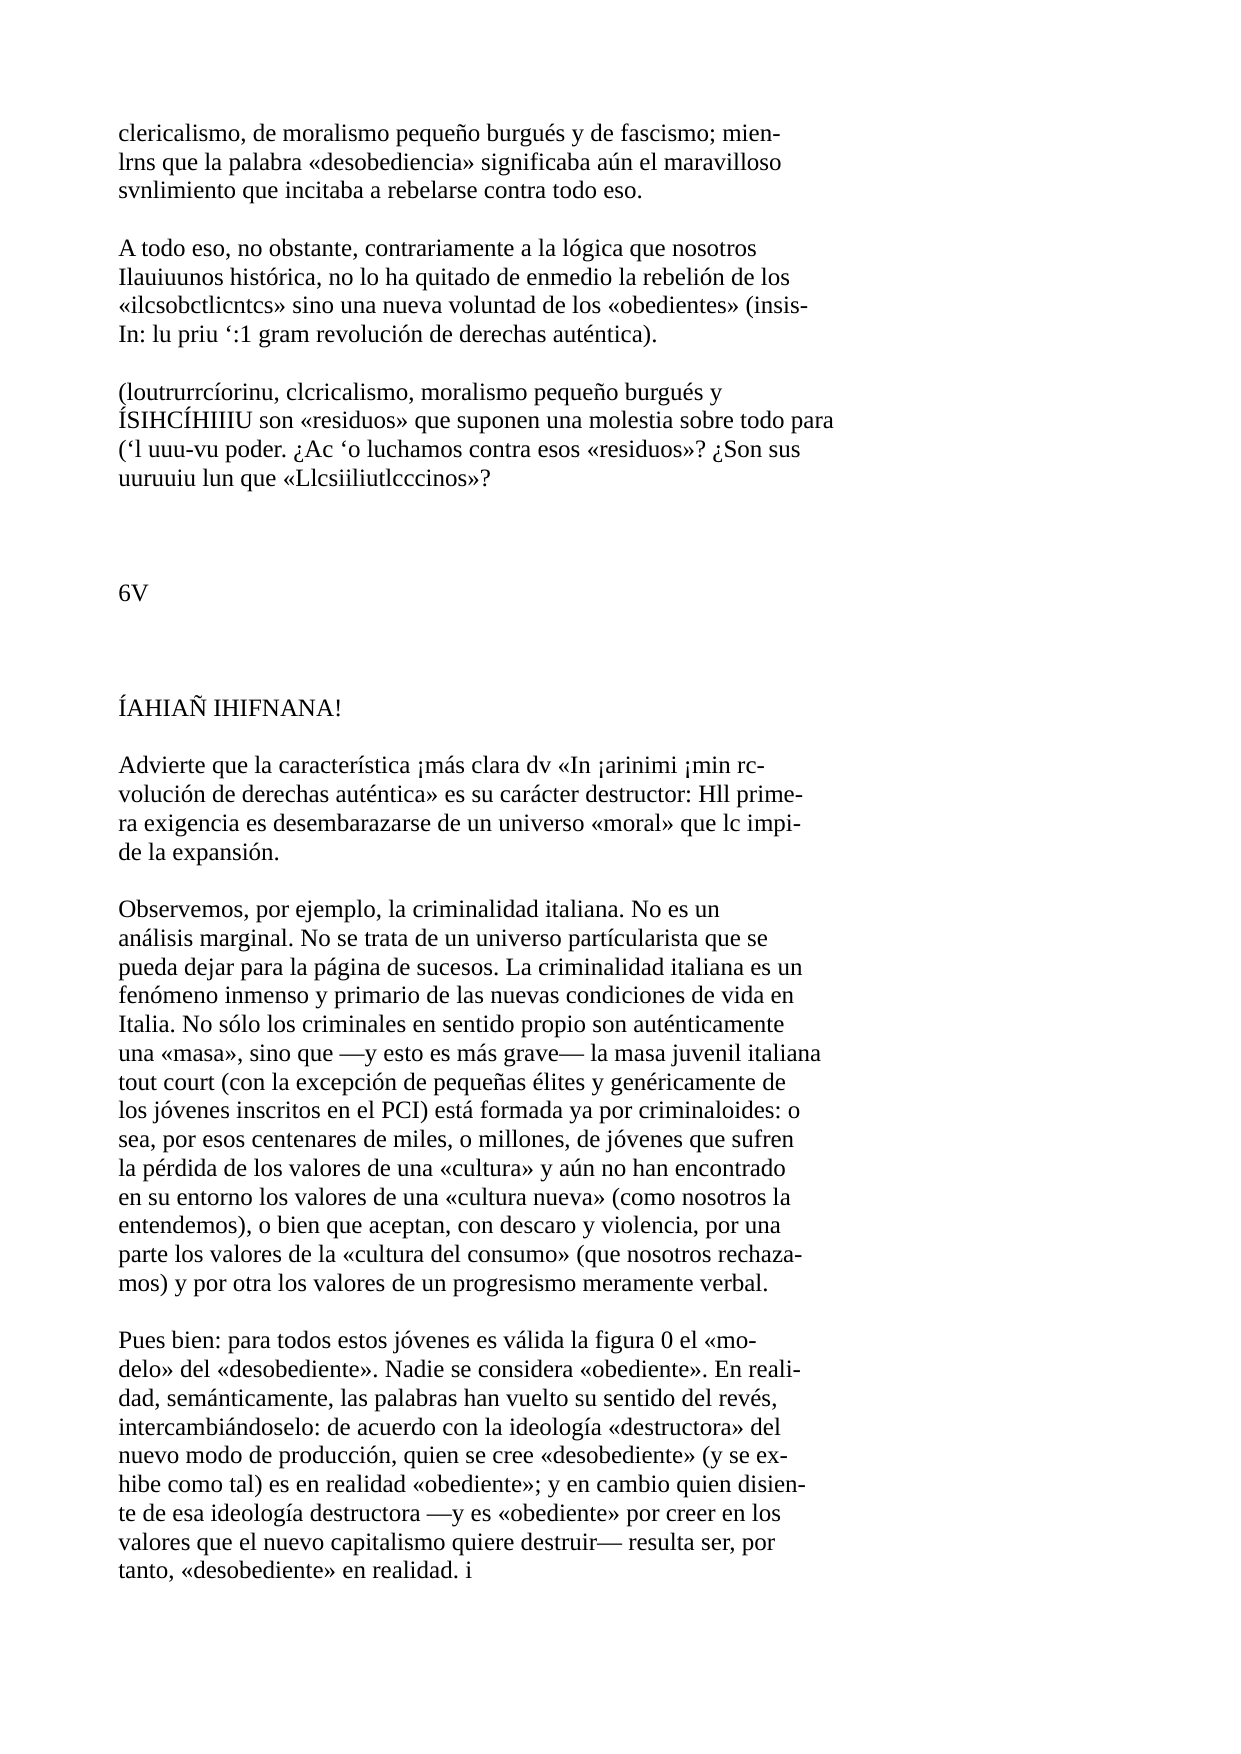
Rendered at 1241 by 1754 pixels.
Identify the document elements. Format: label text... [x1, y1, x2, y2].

text fenómeno inmenso y primario de las nuevas condiciones de vida en [118, 981, 1122, 1009]
text ÍSIHCÍHIIIU son «residuos» que suponen una molestia sobre todo para [118, 406, 1122, 434]
text tanto, «desobediente» en realidad. i [118, 1556, 1122, 1584]
text uuruuiu lun que «Llcsiiliutlcccinos»? [118, 463, 1122, 492]
text clericalismo, de moralismo pequeño burgués y de fascismo; mien- [118, 118, 1122, 147]
text mos) y por otra los valores de un progresismo meramente verbal. [118, 1268, 1122, 1297]
text de la expansión. [118, 837, 1122, 866]
text la pérdida de los valores de una «cultura» y aún no han encontrado [118, 1153, 1122, 1182]
text en su entorno los valores de una «cultura nueva» (como nosotros la [118, 1182, 1122, 1211]
text parte los valores de la «cultura del consumo» (que nosotros rechaza- [118, 1239, 1122, 1268]
text 6V [118, 578, 1122, 607]
text lrns que la palabra «desobediencia» significaba aún el maravilloso [118, 147, 1122, 176]
text ra exigencia es desembarazarse de un universo «moral» que lc impi- [118, 808, 1122, 837]
text (loutrurrcíorinu, clcricalismo, moralismo pequeño burgués y [118, 377, 1122, 406]
text tout court (con la excepción de pequeñas élites y genéricamente de [118, 1067, 1122, 1096]
text volución de derechas auténtica» es su carácter destructor: Hll prime- [118, 779, 1122, 808]
text análisis marginal. No se trata de un universo partícularista que se [118, 923, 1122, 952]
text Pues bien: para todos estos jóvenes es válida la figura 0 el «mo- [118, 1326, 1122, 1354]
text dad, semánticamente, las palabras han vuelto su sentido del revés, [118, 1383, 1122, 1412]
text valores que el nuevo capitalismo quiere destruir— resulta ser, por [118, 1527, 1122, 1556]
text los jóvenes inscritos en el PCI) está formada ya por criminaloides: o [118, 1096, 1122, 1124]
text una «masa», sino que —y esto es más grave— la masa juvenil italiana [118, 1038, 1122, 1067]
text entendemos), o bien que aceptan, con descaro y violencia, por una [118, 1211, 1122, 1239]
text pueda dejar para la página de sucesos. La criminalidad italiana es un [118, 952, 1122, 981]
text nuevo modo de producción, quien se cree «desobediente» (y se ex- [118, 1441, 1122, 1469]
text delo» del «desobediente». Nadie se considera «obediente». En reali- [118, 1354, 1122, 1383]
text hibe como tal) es en realidad «obediente»; y en cambio quien disien- [118, 1469, 1122, 1498]
text In: lu priu ‘:1 gram revolución de derechas auténtica). [118, 319, 1122, 348]
text Advierte que la característica ¡más clara dv «In ¡arinimi ¡min rc- [118, 751, 1122, 779]
text sea, por esos centenares de miles, o millones, de jóvenes que sufren [118, 1124, 1122, 1153]
text te de esa ideología destructora —y es «obediente» por creer en los [118, 1498, 1122, 1527]
text intercambiándoselo: de acuerdo con la ideología «destructora» del [118, 1412, 1122, 1441]
text (‘l uuu-vu poder. ¿Ac ‘o luchamos contra esos «residuos»? ¿Son sus [118, 434, 1122, 463]
text ÍAHIAÑ IHIFNANA! [118, 693, 1122, 722]
text Observemos, por ejemplo, la criminalidad italiana. No es un [118, 894, 1122, 923]
text Ilauiuunos histórica, no lo ha quitado de enmedio la rebelión de los [118, 262, 1122, 291]
text «ilcsobctlicntcs» sino una nueva voluntad de los «obedientes» (insis- [118, 291, 1122, 319]
text A todo eso, no obstante, contrariamente a la lógica que nosotros [118, 233, 1122, 262]
text Italia. No sólo los criminales en sentido propio son auténticamente [118, 1009, 1122, 1038]
text svnlimiento que incitaba a rebelarse contra todo eso. [118, 176, 1122, 204]
